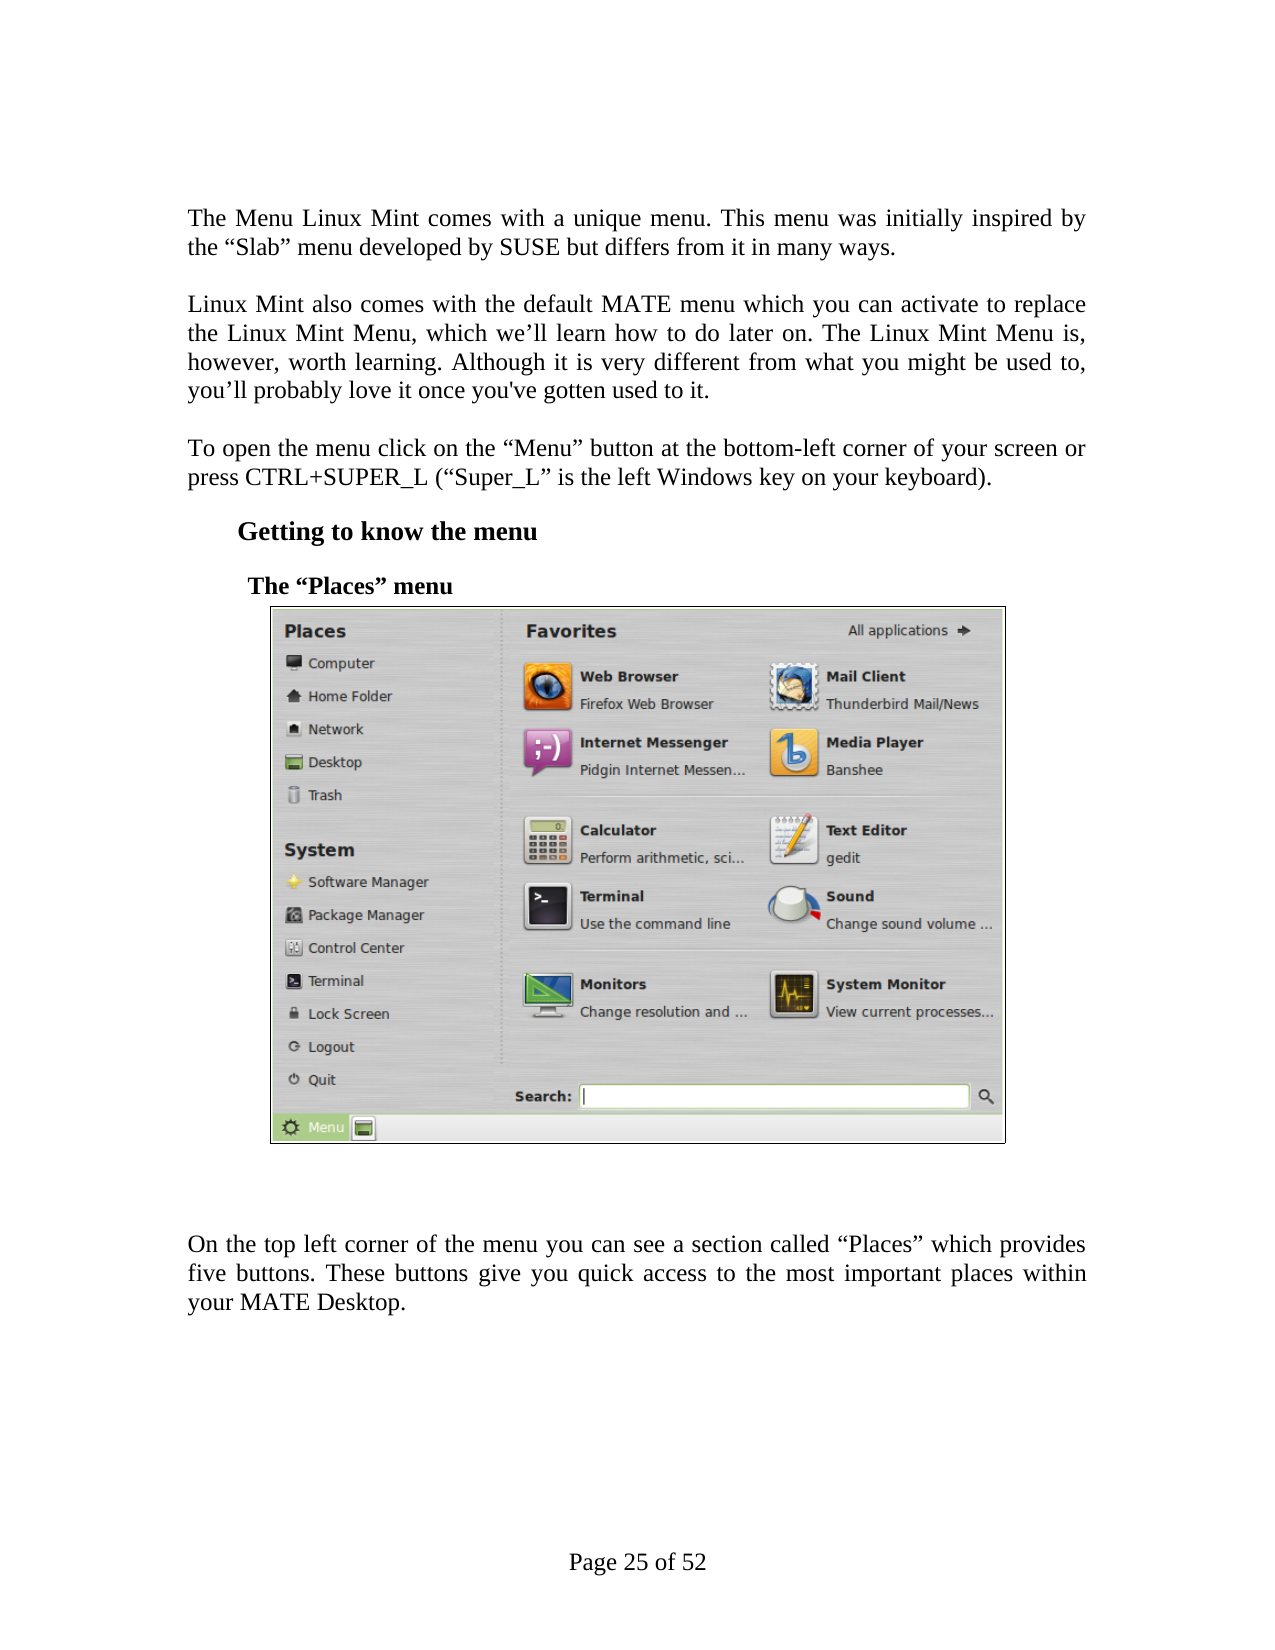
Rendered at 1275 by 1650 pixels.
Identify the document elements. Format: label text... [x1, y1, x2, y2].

text The Menu Linux Mint comes with a unique menu. This menu was initially inspired by the “Slab” menu developed by SUSE but differs from it in many ways. [187, 203, 1087, 260]
subtitle The “Places” menu [187, 571, 1087, 600]
subtitle Getting to know the menu [187, 515, 1087, 546]
text To open the menu click on the “Menu” button at the bottom-left corner of your screen or press CTRL+SUPER_L (“Super_L” is the left Windows key on your keyboard). [187, 433, 1087, 490]
picture [272, 609, 1003, 1141]
text Linux Mint also comes with the default MATE menu which you can activate to replace the Linux Mint Menu, which we’ll learn how to do later on. The Linux Mint Menu is, however, worth learning. Although it is very different from what you might be used to, you’ll probably love it once you've gotten used to it. [187, 289, 1087, 404]
